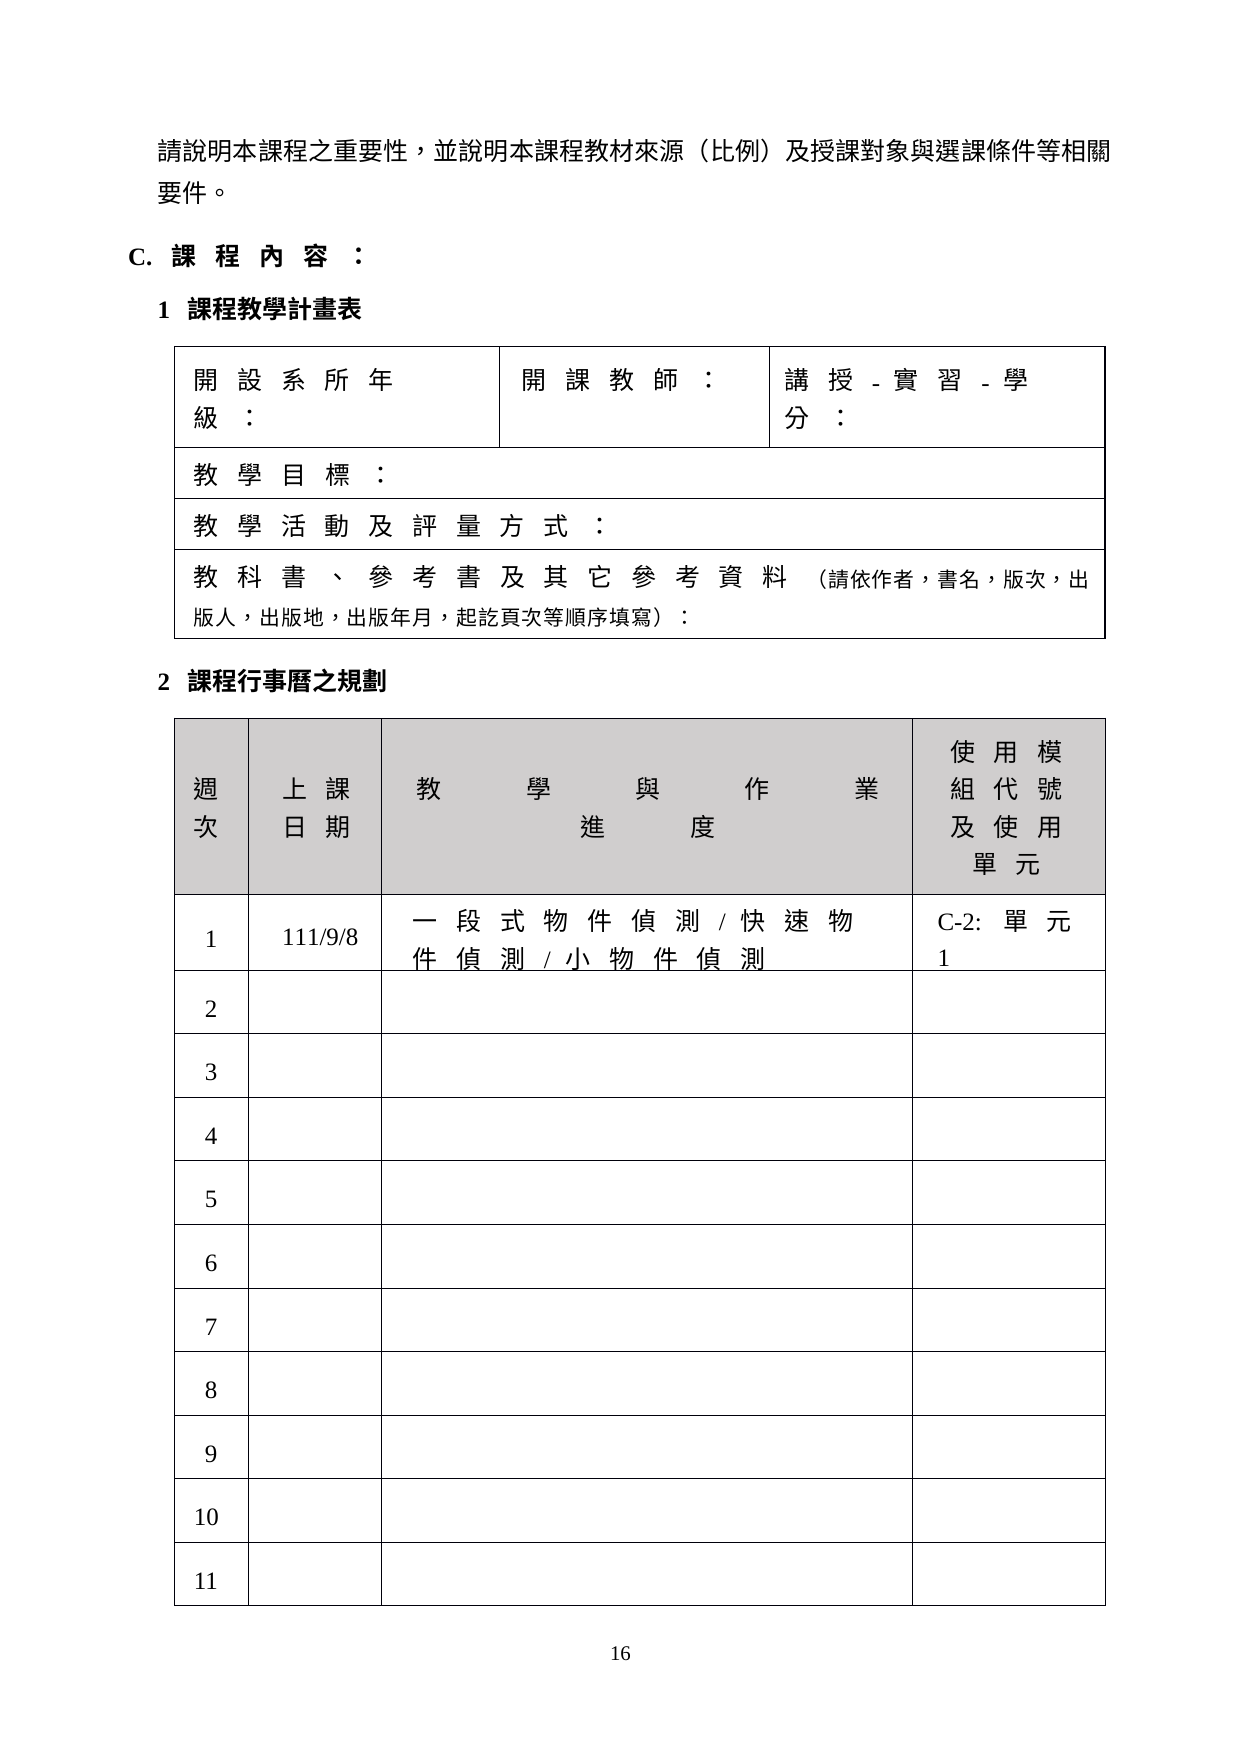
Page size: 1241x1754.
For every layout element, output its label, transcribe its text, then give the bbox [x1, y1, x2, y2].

table_cell [382, 1352, 912, 1414]
table_cell [249, 1289, 381, 1351]
table_cell [249, 1098, 381, 1160]
table_header 開課教師： [500, 347, 769, 447]
table_header 上課日期 [249, 719, 381, 894]
table_cell 5 [175, 1161, 248, 1224]
table_cell [913, 1289, 1105, 1351]
list 課程行事曆之規劃 [157, 657, 1112, 699]
table_cell [913, 1543, 1105, 1605]
table_cell C-2:單元1 [913, 895, 1105, 970]
table_cell 教學目標： [175, 448, 1104, 498]
table_cell [913, 971, 1105, 1033]
table_cell [249, 1479, 381, 1542]
table_cell 教學活動及評量方式： [175, 499, 1104, 549]
table_cell [382, 1416, 912, 1478]
table_cell [382, 1479, 912, 1542]
table_cell 教科書、參考書及其它參考資料（請依作者，書名，版次，出版人，出版地，出版年月，起訖頁次等順序填寫）： [175, 550, 1104, 637]
table_cell 111/9/8 [249, 895, 381, 970]
text 請說明本課程之重要性，並說明本課程教材來源（比例）及授課對象與選課條件等相關要件。 [157, 127, 1112, 210]
table_cell [249, 1034, 381, 1097]
table_cell 4 [175, 1098, 248, 1160]
table_cell [382, 1289, 912, 1351]
table_cell 3 [175, 1034, 248, 1097]
table_header 使用模組代號及使用單元 [913, 719, 1105, 894]
table_cell [913, 1225, 1105, 1287]
table_cell [382, 1543, 912, 1605]
table_cell [382, 1161, 912, 1224]
table_cell [249, 1543, 381, 1605]
table_header 講授-實習-學分： [770, 347, 1104, 447]
table_cell 一段式物件偵測/快速物件偵測/小物件偵測 [382, 895, 912, 970]
table_cell 7 [175, 1289, 248, 1351]
table_cell 1 [175, 895, 248, 970]
table_cell [913, 1479, 1105, 1542]
table_cell [913, 1352, 1105, 1414]
table_cell 10 [175, 1479, 248, 1542]
table_cell [382, 1098, 912, 1160]
table_cell 9 [175, 1416, 248, 1478]
title 課程內容： [128, 229, 1112, 267]
table_cell [913, 1161, 1105, 1224]
table_cell [382, 1034, 912, 1097]
table_cell 6 [175, 1225, 248, 1287]
table_cell 2 [175, 971, 248, 1033]
table_cell [249, 1161, 381, 1224]
table_header 教 學 與 作 業 進 度 [382, 719, 912, 894]
table_cell [249, 1416, 381, 1478]
list 課程教學計畫表 [157, 285, 1112, 327]
table_cell [913, 1416, 1105, 1478]
table_cell 11 [175, 1543, 248, 1605]
table_header 週次 [175, 719, 248, 894]
table_cell [382, 971, 912, 1033]
table_header 開設系所年級： [175, 347, 499, 447]
table_cell [913, 1098, 1105, 1160]
table_cell [382, 1225, 912, 1287]
table_cell [249, 1352, 381, 1414]
table_cell 8 [175, 1352, 248, 1414]
table_cell [249, 971, 381, 1033]
table_cell [913, 1034, 1105, 1097]
table_cell [249, 1225, 381, 1287]
